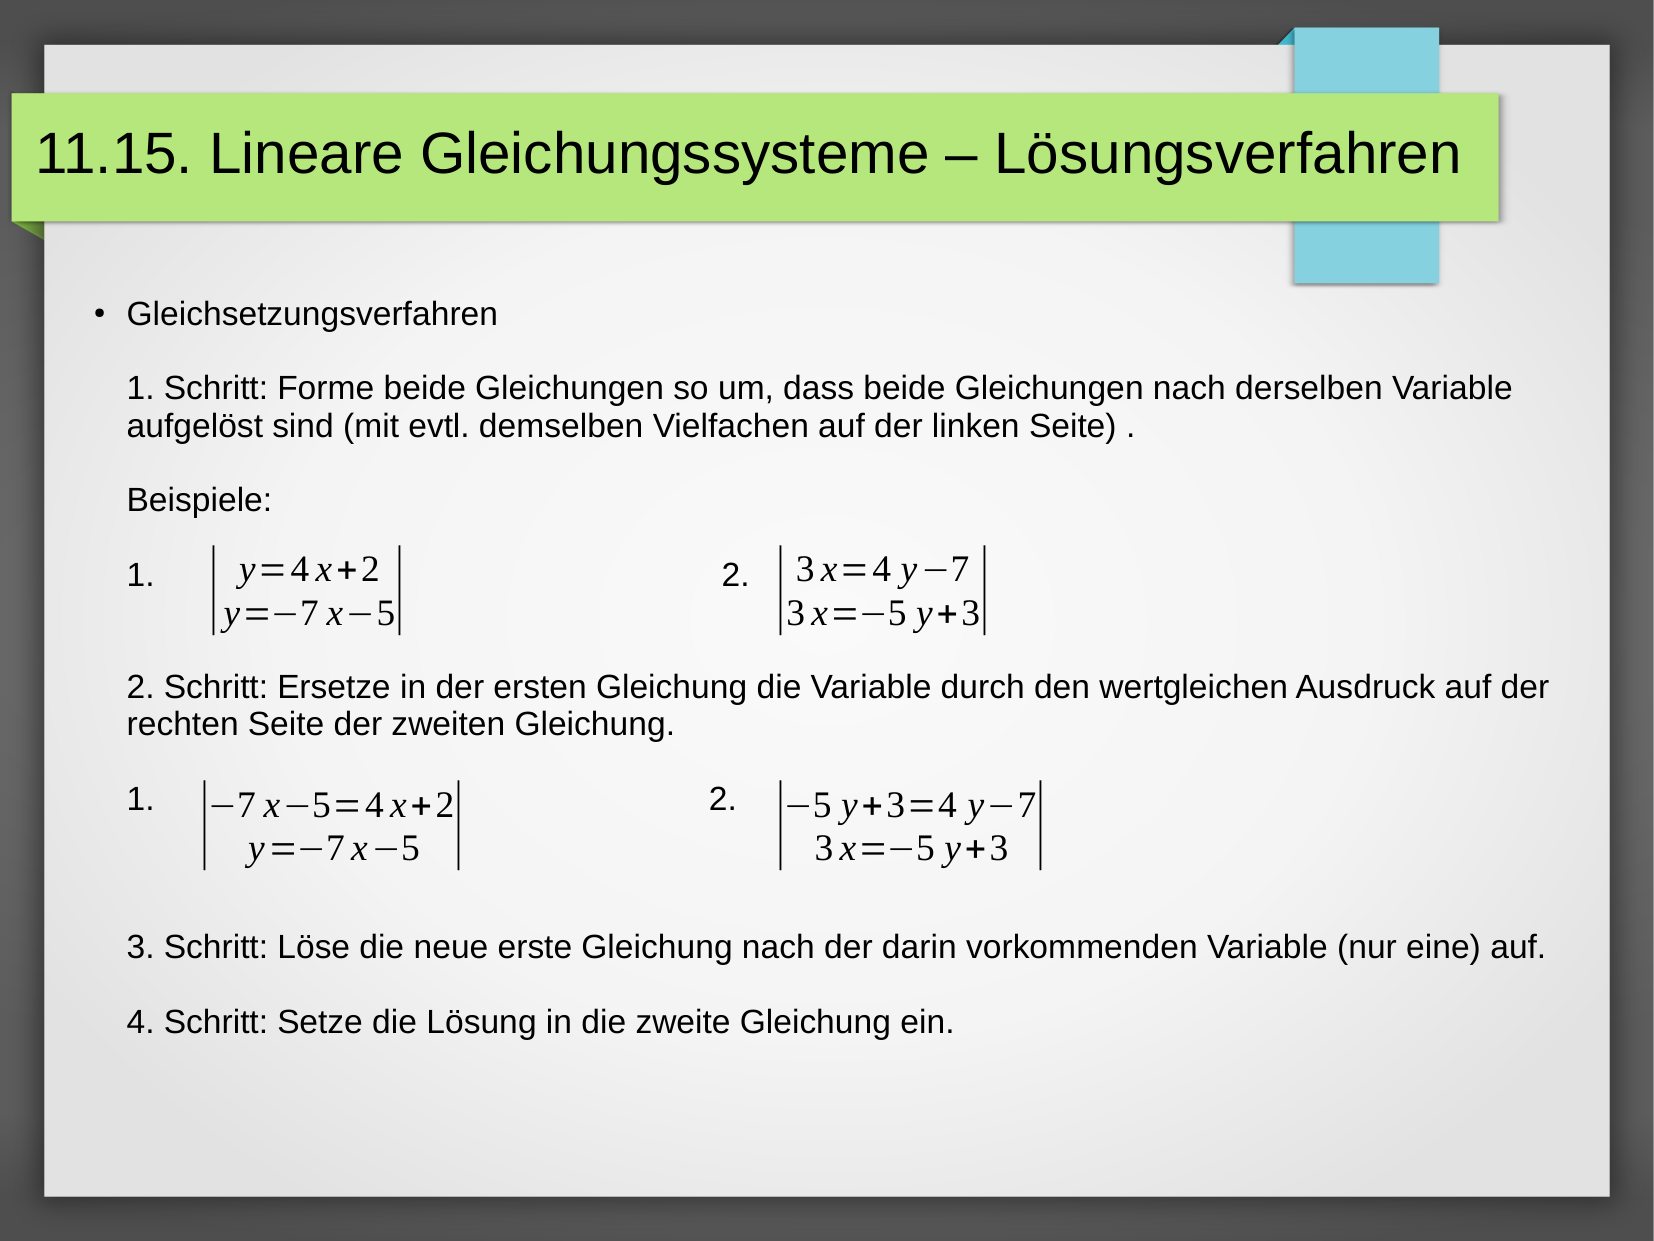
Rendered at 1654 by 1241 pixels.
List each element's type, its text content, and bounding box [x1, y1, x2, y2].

title 11.15. Lineare Gleichungssysteme – Lösungsverfahren [35, 79, 1512, 229]
picture [0, 0, 1654, 1241]
chart [767, 779, 1055, 874]
chart [200, 544, 414, 638]
chart [767, 544, 999, 638]
list Gleichsetzungsverfahren 1. Schritt: Forme beide Gleichungen so um, dass beide Gleichungen nach derselben Variable aufgelöst sind (mit evtl. demselben Vielfachen auf der linken Seite) . Beispiele: 1. 2. 2. Schritt: Ersetze in der ersten Gleichung die Variable durch den wertgleichen Ausdruck auf der rechten Seite der zweiten Gleichung. 1. 2. 3. Schritt: Löse die neue erste Gleichung nach der darin vorkommenden Variable (nur eine) auf. 4. Schritt: Setze die Lösung in die zweite Gleichung ein. [82, 295, 1571, 1158]
chart [191, 779, 473, 874]
